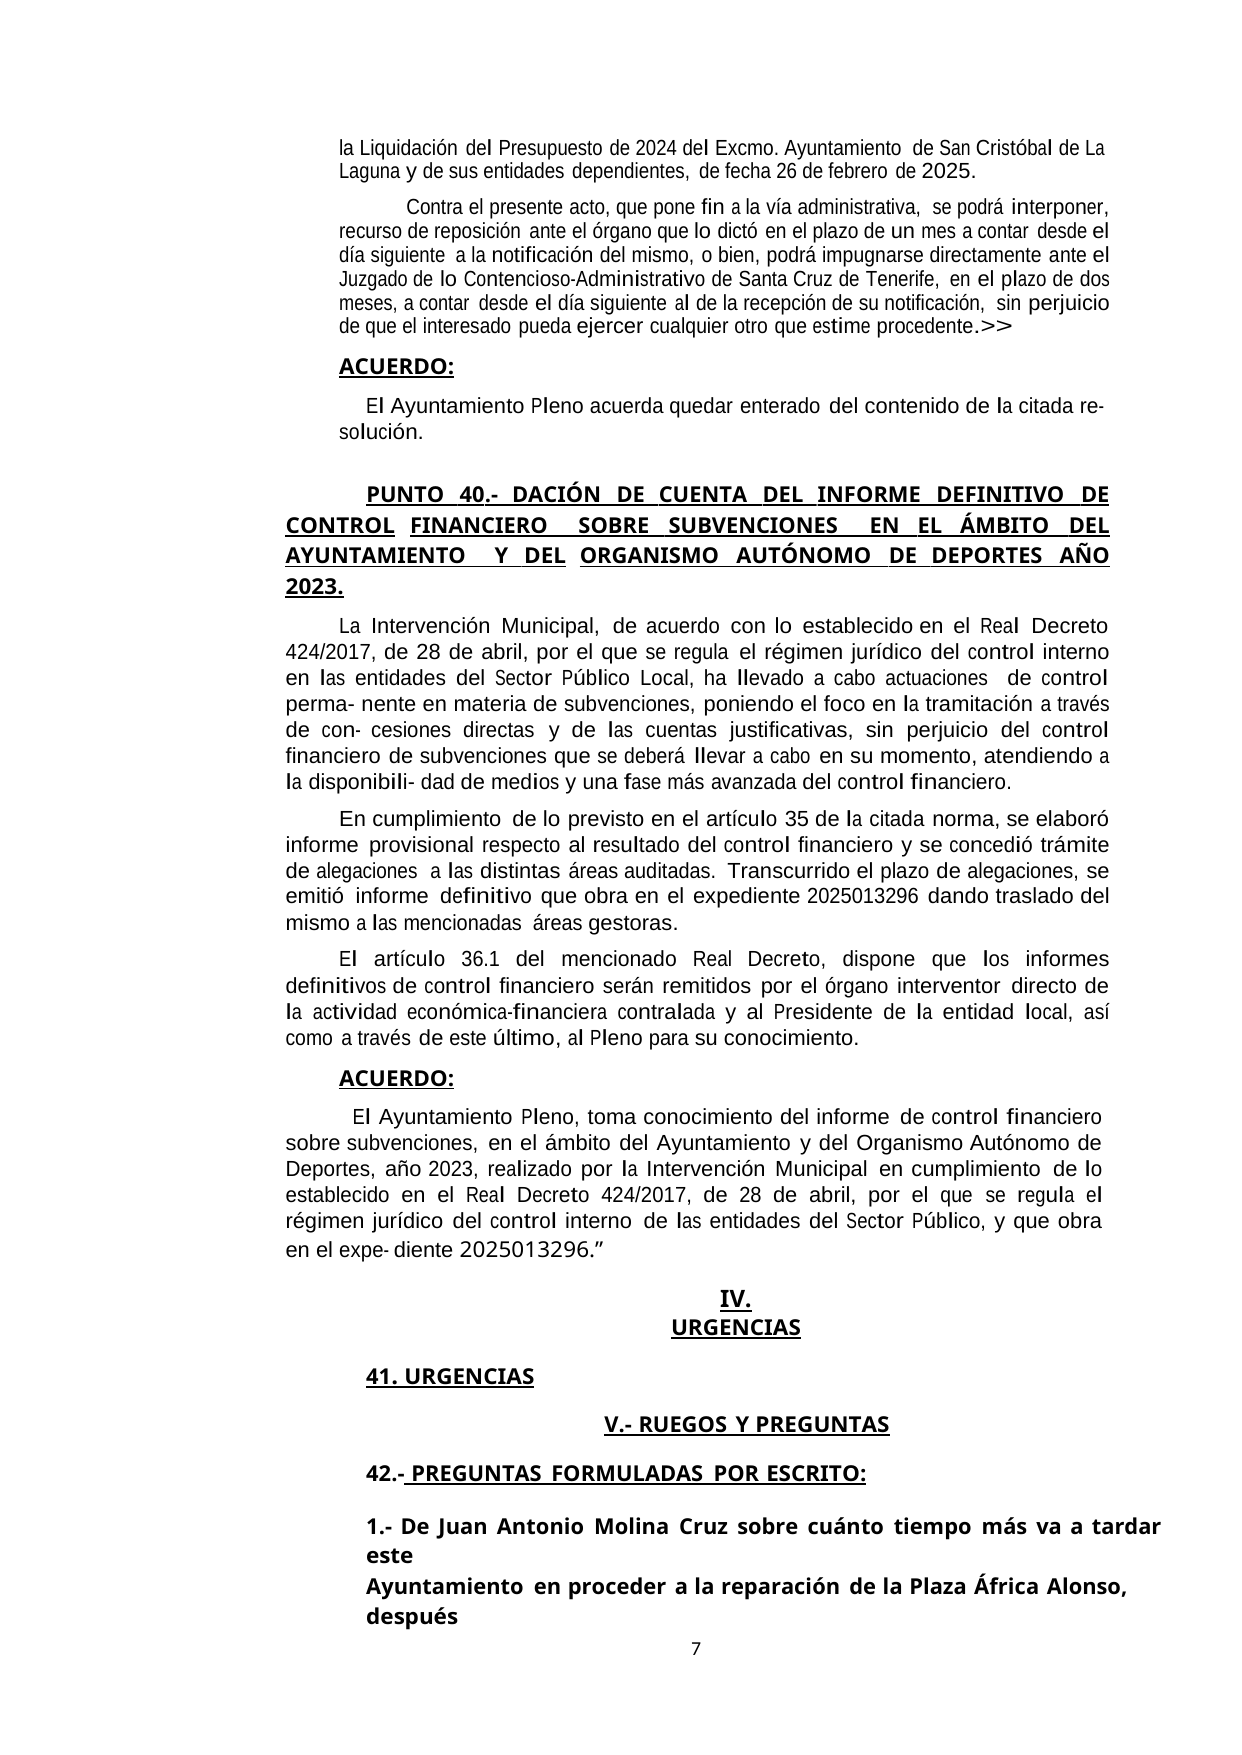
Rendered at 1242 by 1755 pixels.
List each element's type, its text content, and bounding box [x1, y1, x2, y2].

text El Ayuntamiento Pleno, toma conocimiento del informe de control financiero sobre subvenciones, en el ámbito del Ayuntamiento y del Organismo Autónomo de Deportes, año 2023, realizado por la Intervención Municipal en cumplimiento de lo establecido en el Real Decreto 424/2017, de 28 de abril, por el que se regula el régimen jurídico del control interno de las entidades del Sector Público, y que obra en el expe- diente 2025013296.” [285, 1104, 1102, 1264]
text ACUERDO: [339, 351, 1202, 381]
text El Ayuntamiento Pleno acuerda quedar enterado del contenido de la citada re- solución. [339, 393, 1109, 444]
text V.- RUEGOS Y PREGUNTAS [604, 1412, 1202, 1437]
text ACUERDO: [339, 1062, 1202, 1092]
text Laguna y de sus entidades dependientes, de fecha 26 de febrero de 2025. [339, 160, 1202, 184]
text la Liquidación del Presupuesto de 2024 del Excmo. Ayuntamiento de San Cristóbal de La [339, 134, 1202, 160]
text 7 [685, 1636, 706, 1660]
text El artículo 36.1 del mencionado Real Decreto, dispone que los informes definitivos de control financiero serán remitidos por el órgano interventor directo de la actividad económica-financiera contralada y al Presidente de la entidad local, así como a través de este último, al Pleno para su conocimiento. [285, 946, 1110, 1050]
text IV. URGENCIAS [655, 1285, 816, 1339]
text 41. URGENCIAS [366, 1361, 1202, 1388]
text Contra el presente acto, que pone fin a la vía administrativa, se podrá interponer, recurso de reposición ante el órgano que lo dictó en el plazo de un mes a contar desde el día siguiente a la notificación del mismo, o bien, podrá impugnarse directamente ante el Juzgado de lo Contencioso-Administrativo de Santa Cruz de Tenerife, en el plazo de dos meses, a contar desde el día siguiente al de la recepción de su notificación, sin perjuicio de que el interesado pueda ejercer cualquier otro que estime procedente.>> [339, 195, 1110, 339]
text La Intervención Municipal, de acuerdo con lo establecido en el Real Decreto [339, 613, 1202, 638]
text 42.- PREGUNTAS FORMULADAS POR ESCRITO: [366, 1461, 1202, 1486]
text En cumplimiento de lo previsto en el artículo 35 de la citada norma, se elaboró informe provisional respecto al resultado del control financiero y se concedió trámite de alegaciones a las distintas áreas auditadas. Transcurrido el plazo de alegaciones, se emitió informe definitivo que obra en el expediente 2025013296 dando traslado del mismo a las mencionadas áreas gestoras. [285, 806, 1109, 934]
text 1.- De Juan Antonio Molina Cruz sobre cuánto tiempo más va a tardar este [366, 1511, 1202, 1570]
text PUNTO 40.- DACIÓN DE CUENTA DEL INFORME DEFINITIVO DE CONTROL FINANCIERO SOBRE SUBVENCIONES EN EL ÁMBITO DEL AYUNTAMIENTO Y DEL ORGANISMO AUTÓNOMO DE DEPORTES AÑO 2023. [285, 479, 1109, 601]
text 424/2017, de 28 de abril, por el que se regula el régimen jurídico del control interno en las entidades del Sector Público Local, ha llevado a cabo actuaciones de control perma- nente en materia de subvenciones, poniendo el foco en la tramitación a través de con- cesiones directas y de las cuentas justificativas, sin perjuicio del control financiero de subvenciones que se deberá llevar a cabo en su momento, atendiendo a la disponibili- dad de medios y una fase más avanzada del control financiero. [285, 639, 1109, 794]
text Ayuntamiento en proceder a la reparación de la Plaza África Alonso, después [366, 1571, 1202, 1631]
